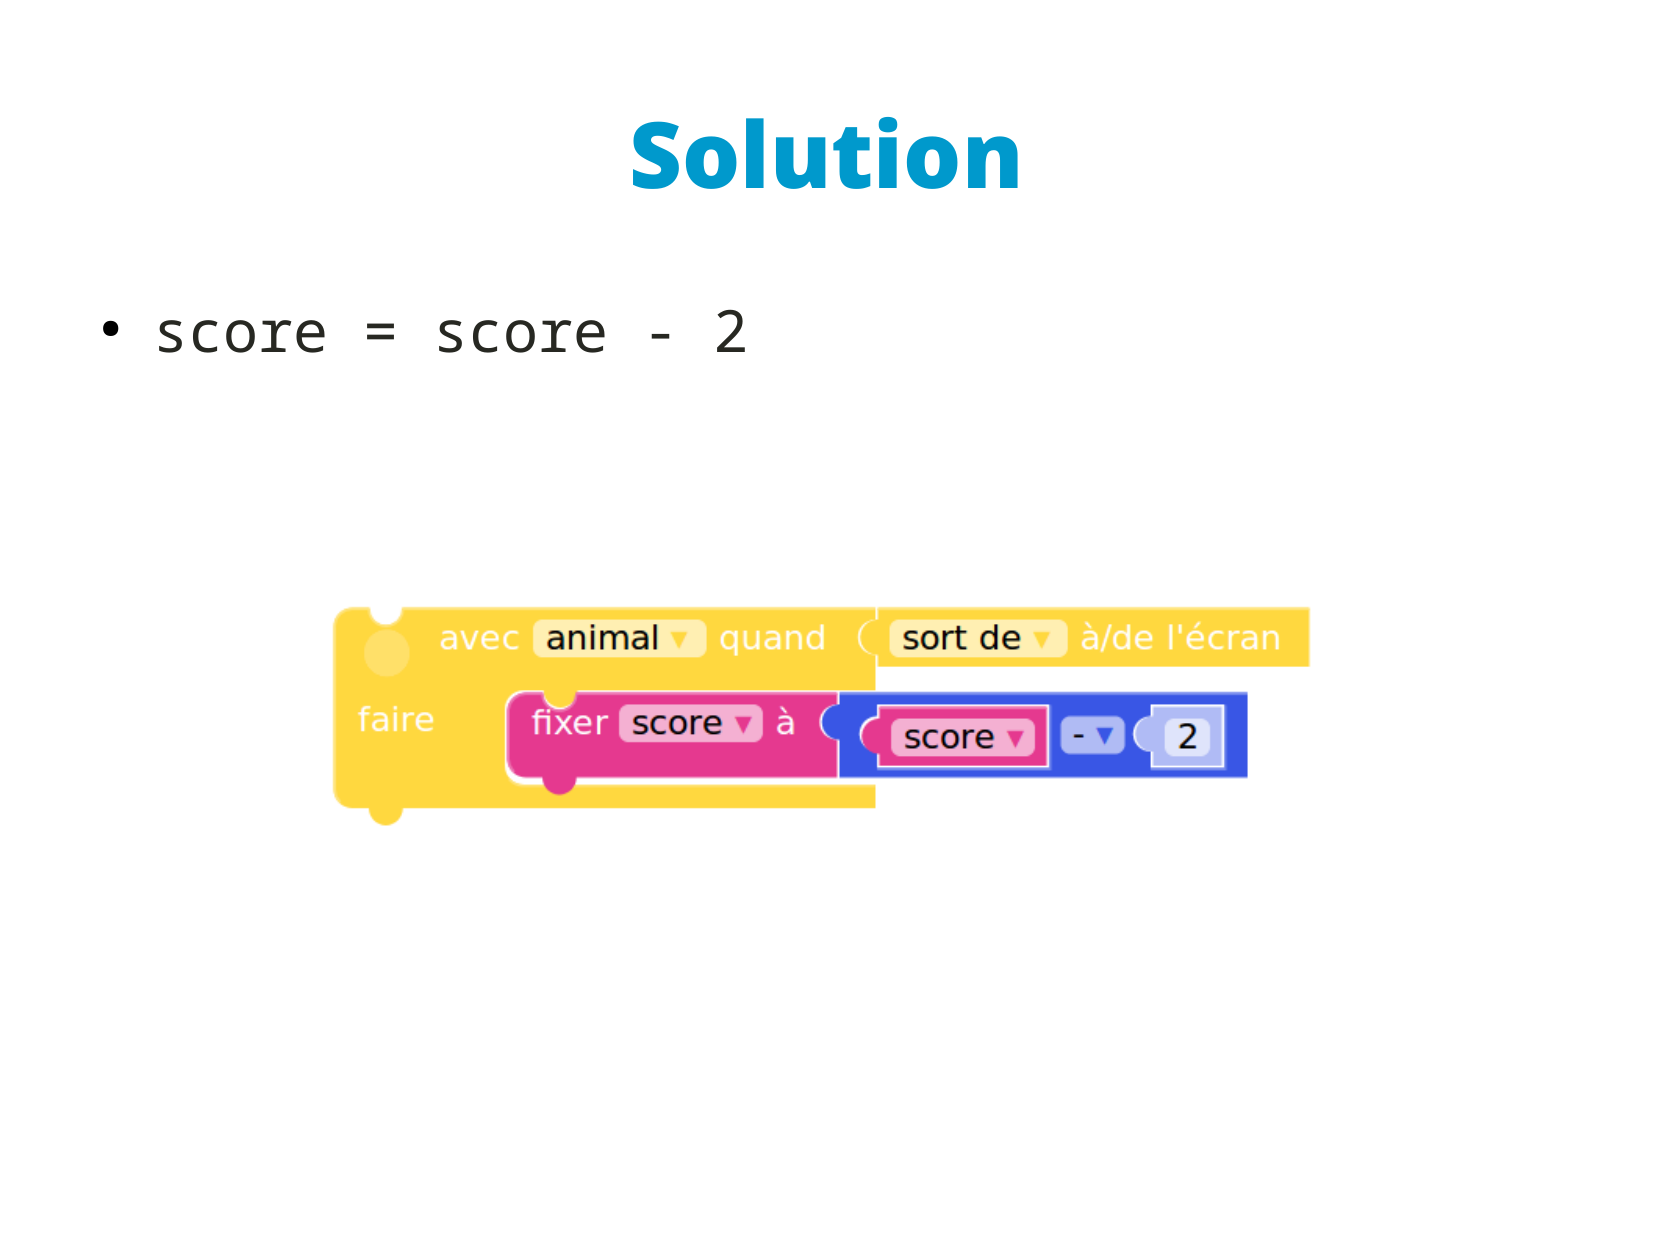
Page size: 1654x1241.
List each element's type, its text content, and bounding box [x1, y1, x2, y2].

picture [316, 590, 1337, 843]
list score = score - 2 [82, 290, 1571, 1010]
title Solution [82, 49, 1571, 257]
